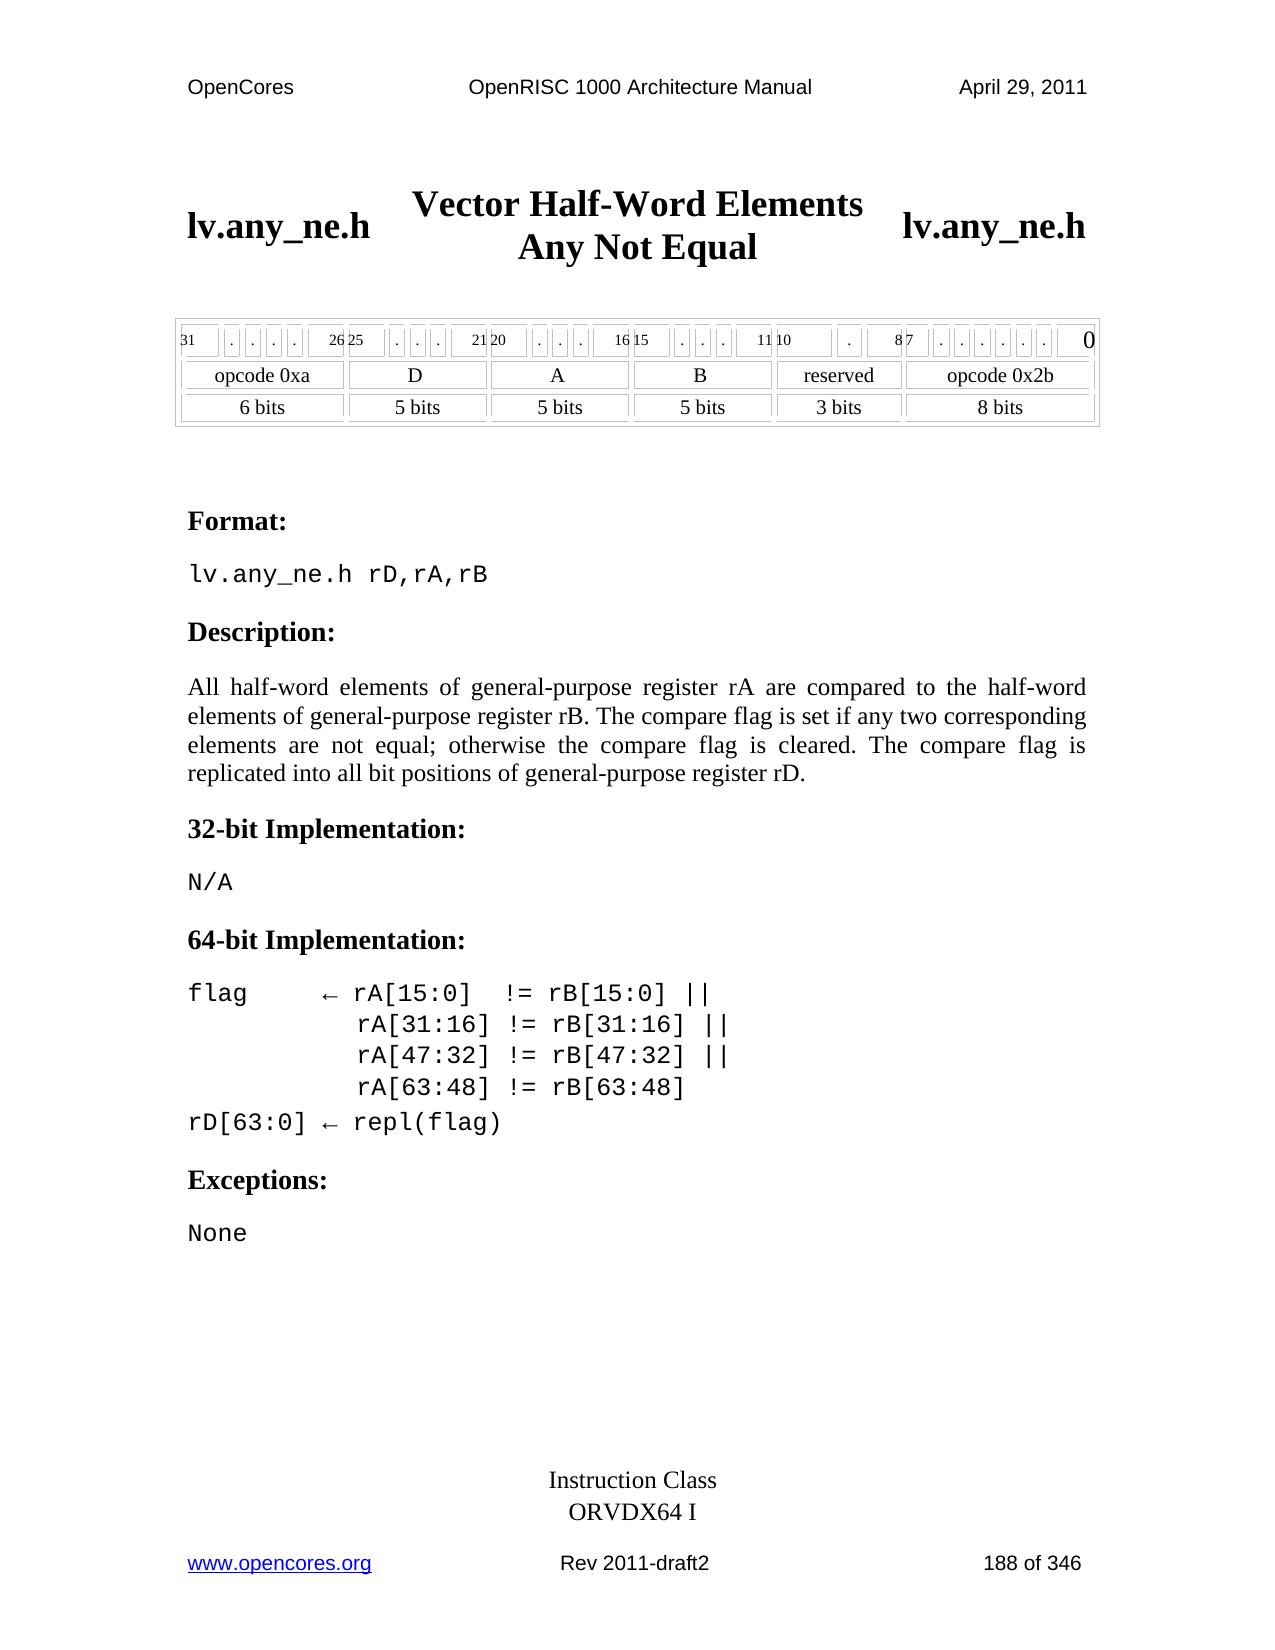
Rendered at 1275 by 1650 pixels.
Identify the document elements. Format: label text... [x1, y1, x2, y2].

text All half-word elements of general-purpose register rA are compared to the half-word elements of general-purpose register rB. The compare flag is set if any two corresponding elements are not equal; otherwise the compare flag is cleared. The compare flag is replicated into all bit positions of general-purpose register rD. [187, 672, 1087, 787]
text None [187, 1221, 1087, 1249]
text flag ← rA[15:0] != rB[15:0] || rA[31:16] != rB[31:16] || rA[47:32] != rB[47:32] || rA[63:48] != rB[63:48] rD[63:0] ← repl(flag) [187, 980, 1087, 1138]
text 64-bit Implementation: [187, 923, 1087, 955]
text lv.any_ne.h rD,rA,rB [187, 561, 1087, 590]
text 32-bit Implementation: [187, 812, 1087, 844]
text Format: [187, 504, 1087, 536]
text N/A [187, 869, 1087, 898]
text Description: [187, 615, 1087, 647]
text Exceptions: [187, 1163, 1087, 1196]
